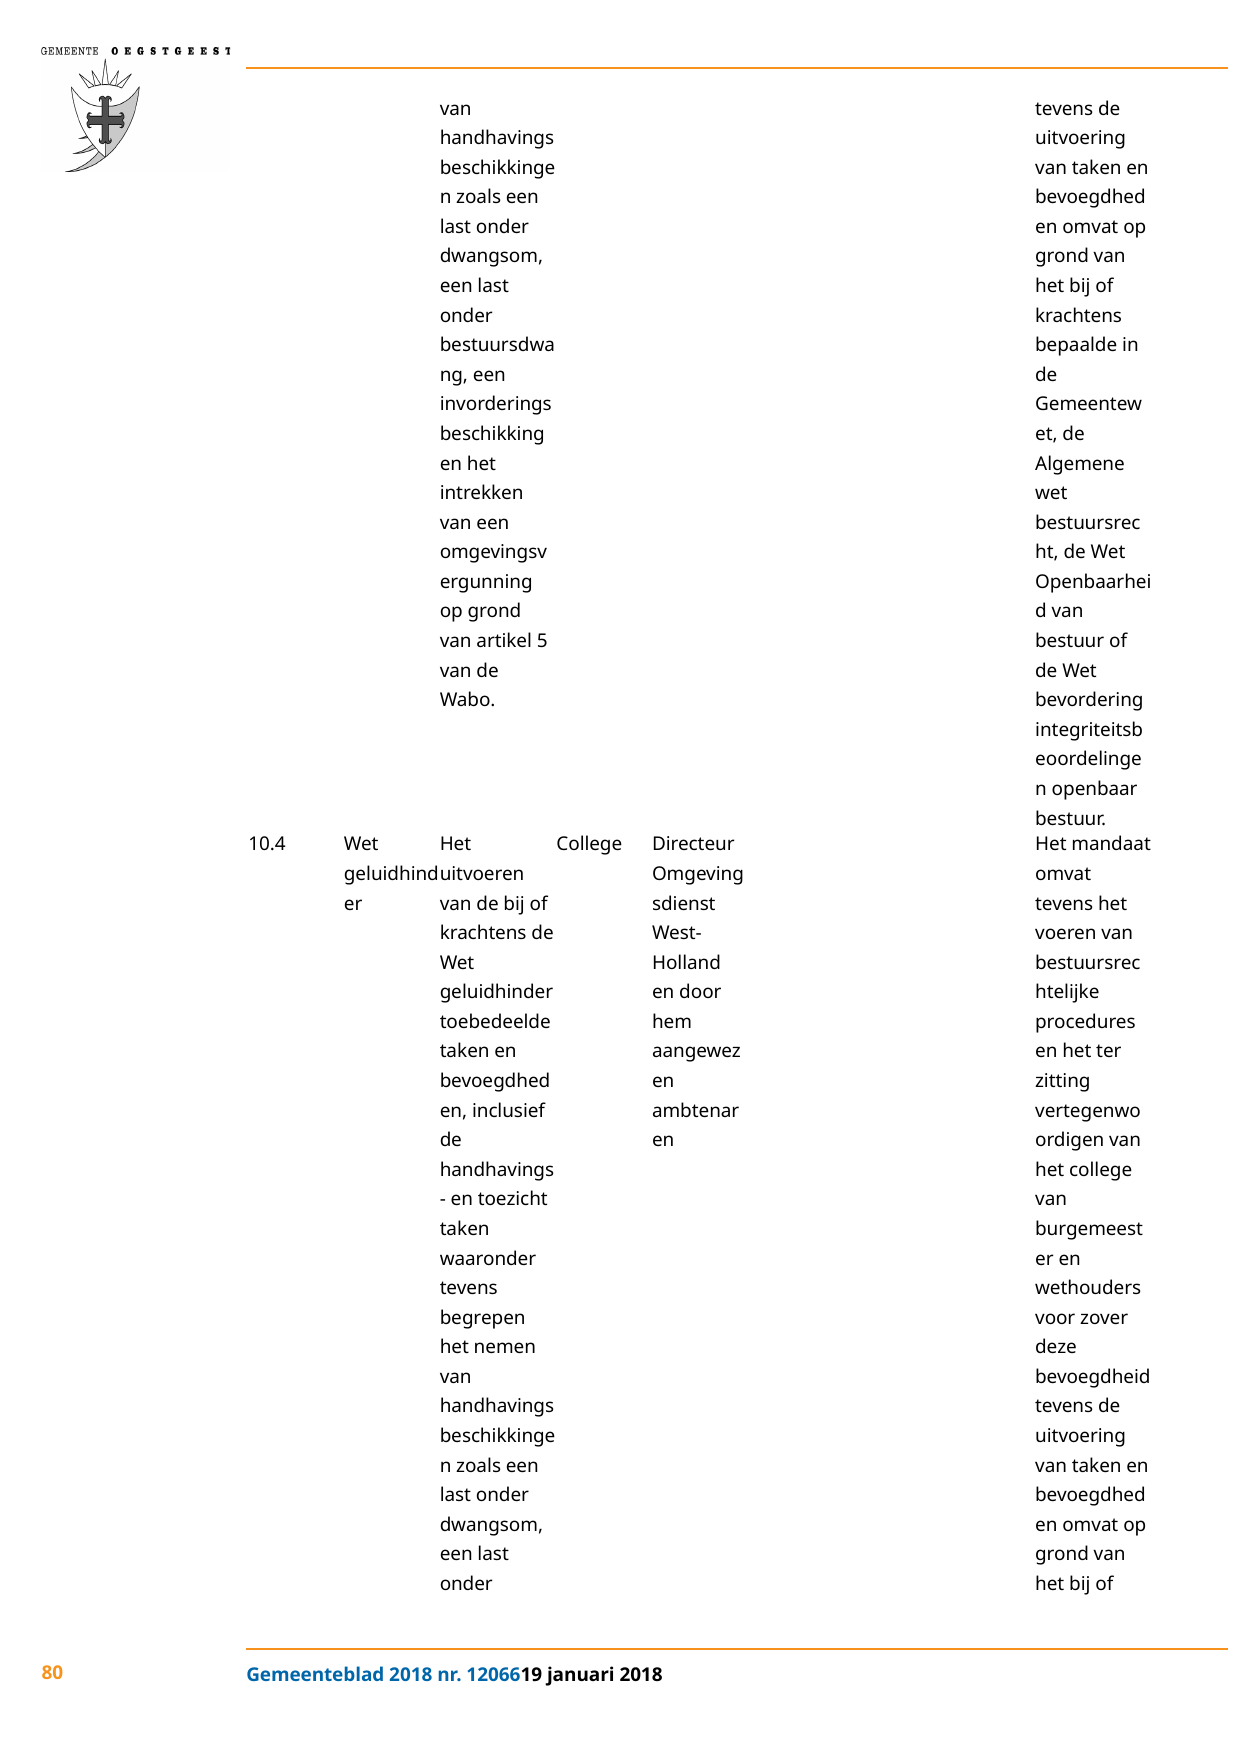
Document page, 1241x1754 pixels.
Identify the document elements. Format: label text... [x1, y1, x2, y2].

table_cell [652, 95, 748, 831]
table_cell [248, 95, 344, 831]
table_cell tevens de uitvoering van taken en bevoegdheden omvat op grond van het bij of krachtens bepaalde in de Gemeentewet, de Algemene wet bestuursrecht, de Wet Openbaarheid van bestuur of de Wet bevordering integriteitsbeoordelingen openbaar bestuur. [1035, 95, 1152, 831]
table_cell Het uitvoeren van de bij of krachtens de Wet geluidhinder toebedeelde taken en bevoegdheden, inclusief de handhavings- en toezicht taken waaronder tevens begrepen het nemen van handhavingsbeschikkingen zoals een last onder dwangsom, een last onder [440, 831, 556, 1596]
table_cell [844, 831, 939, 1596]
table_cell [748, 831, 843, 1596]
table_cell [344, 95, 439, 831]
table_cell College [556, 831, 652, 1596]
table_cell [939, 95, 1035, 831]
table_cell 10.4 [248, 831, 344, 1596]
table_cell Directeur Omgevingsdienst West-Holland en door hem aangewezen ambtenaren [652, 831, 748, 1596]
table_cell [939, 831, 1035, 1596]
table_cell Het mandaat omvat tevens het voeren van bestuursrechtelijke procedures en het ter zitting vertegenwoordigen van het college van burgemeester en wethouders voor zover deze bevoegdheid tevens de uitvoering van taken en bevoegdheden omvat op grond van het bij of [1035, 831, 1152, 1596]
table_cell van handhavingsbeschikkingen zoals een last onder dwangsom, een last onder bestuursdwang, een invorderingsbeschikking en het intrekken van een omgevingsvergunning op grond van artikel 5 van de Wabo. [440, 95, 556, 831]
table_cell [844, 95, 939, 831]
table_cell [748, 95, 843, 831]
picture [41, 47, 231, 172]
table_cell Wet geluidhinder [344, 831, 439, 1596]
table_cell [556, 95, 652, 831]
